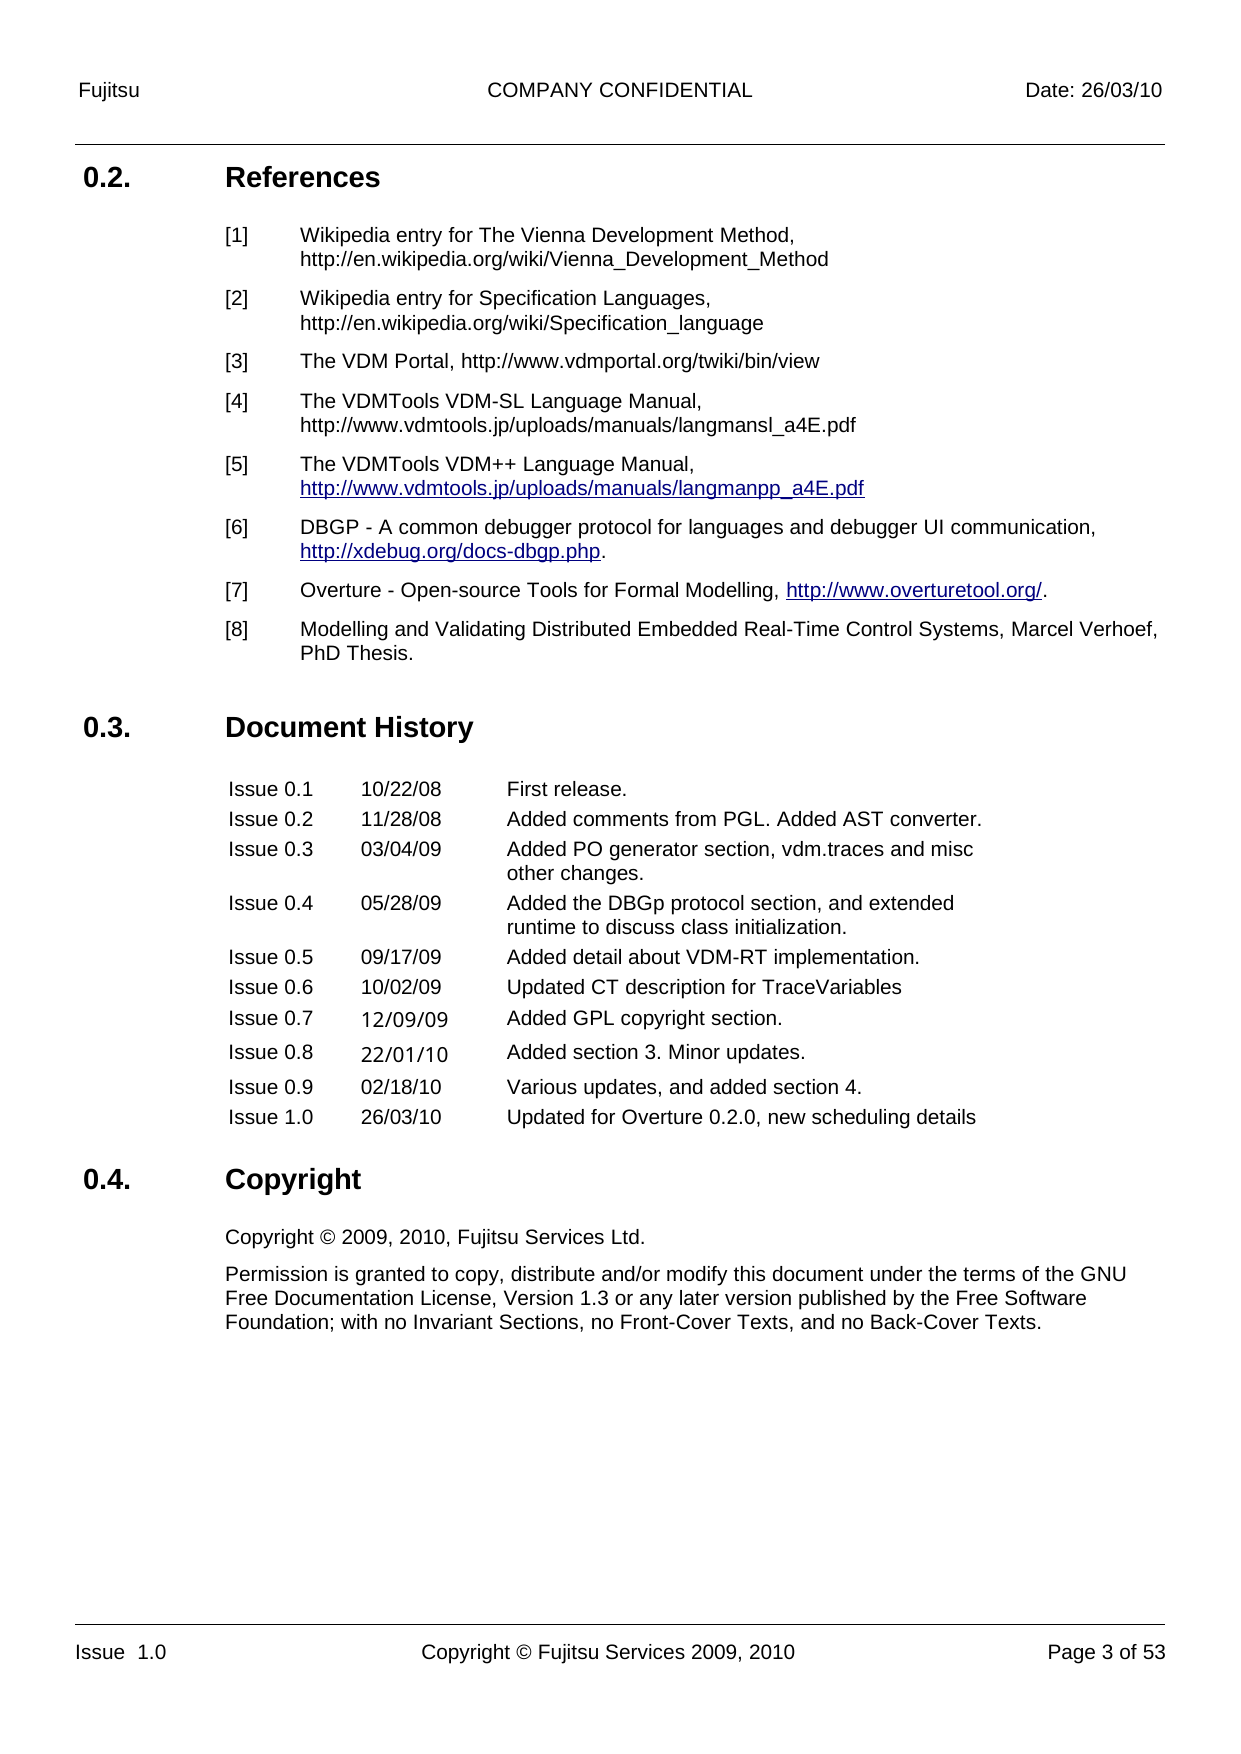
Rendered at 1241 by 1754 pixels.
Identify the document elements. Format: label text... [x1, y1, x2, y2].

table_cell Issue 0.6 [225, 972, 357, 1002]
table_cell Added section 3. Minor updates. [504, 1037, 1015, 1072]
table_cell Added the DBGp protocol section, and extended runtime to discuss class initialization. [504, 888, 1015, 942]
table_cell 18/02/10 [358, 1072, 503, 1102]
table_cell Issue 0.9 [225, 1072, 357, 1102]
subtitle References [75, 160, 1165, 193]
table_cell 04/03/09 [358, 834, 503, 888]
table_cell Various updates, and added section 4. [504, 1072, 1015, 1102]
table_cell Issue 0.8 [225, 1037, 357, 1072]
table_cell 28/11/08 [358, 804, 503, 834]
list Overture - Open-source Tools for Formal Modelling, http://www.overturetool.org/. [225, 578, 1165, 602]
table_header First release. [504, 774, 1015, 804]
table_cell Added detail about VDM-RT implementation. [504, 942, 1015, 972]
table_cell 28/05/09 [358, 888, 503, 942]
table_cell Added PO generator section, vdm.traces and misc other changes. [504, 834, 1015, 888]
table_cell Updated CT description for TraceVariables [504, 972, 1015, 1002]
table_cell Added comments from PGL. Added AST converter. [504, 804, 1015, 834]
table_cell Issue 0.3 [225, 834, 357, 888]
table_cell Issue 0.2 [225, 804, 357, 834]
table_cell Issue 0.4 [225, 888, 357, 942]
table_cell Updated for Overture 0.2.0, new scheduling details [504, 1102, 1015, 1132]
list The VDMTools VDM++ Language Manual, http://www.vdmtools.jp/uploads/manuals/langmanpp_a4E.pdf [225, 452, 1165, 500]
table_cell 26/03/10 [358, 1102, 503, 1132]
table_header 22/10/08 [358, 774, 503, 804]
text Copyright © 2009, 2010, Fujitsu Services Ltd. [225, 1225, 1165, 1249]
list Modelling and Validating Distributed Embedded Real-Time Control Systems, Marcel Verhoef, PhD Thesis. [225, 617, 1165, 665]
list The VDMTools VDM-SL Language Manual, http://www.vdmtools.jp/uploads/manuals/langmansl_a4E.pdf [225, 388, 1165, 437]
table_cell Issue 0.5 [225, 942, 357, 972]
table_header Issue 0.1 [225, 774, 357, 804]
list Wikipedia entry for The Vienna Development Method, http://en.wikipedia.org/wiki/Vienna_Development_Method [225, 223, 1165, 271]
list DBGP - A common debugger protocol for languages and debugger UI communication, http://xdebug.org/docs-dbgp.php. [225, 515, 1165, 563]
table_cell 22/01/10 [358, 1037, 503, 1072]
table_cell Issue 0.7 [225, 1003, 357, 1037]
table_cell 17/09/09 [358, 942, 503, 972]
list The VDM Portal, http://www.vdmportal.org/twiki/bin/view [225, 349, 1165, 373]
text Permission is granted to copy, distribute and/or modify this document under the terms of the GNU Free Documentation License, Version 1.3 or any later version published by the Free Software Foundation; with no Invariant Sections, no Front-Cover Texts, and no Back-Cover Texts. [225, 1262, 1165, 1334]
table_cell 09/12/09 [358, 1003, 503, 1037]
list Wikipedia entry for Specification Languages, http://en.wikipedia.org/wiki/Specification_language [225, 286, 1165, 334]
table_cell Added GPL copyright section. [504, 1003, 1015, 1037]
table_cell Issue 1.0 [225, 1102, 357, 1132]
subtitle Document History [75, 710, 1165, 744]
subtitle Copyright [75, 1162, 1165, 1195]
table_cell 02/10/09 [358, 972, 503, 1002]
